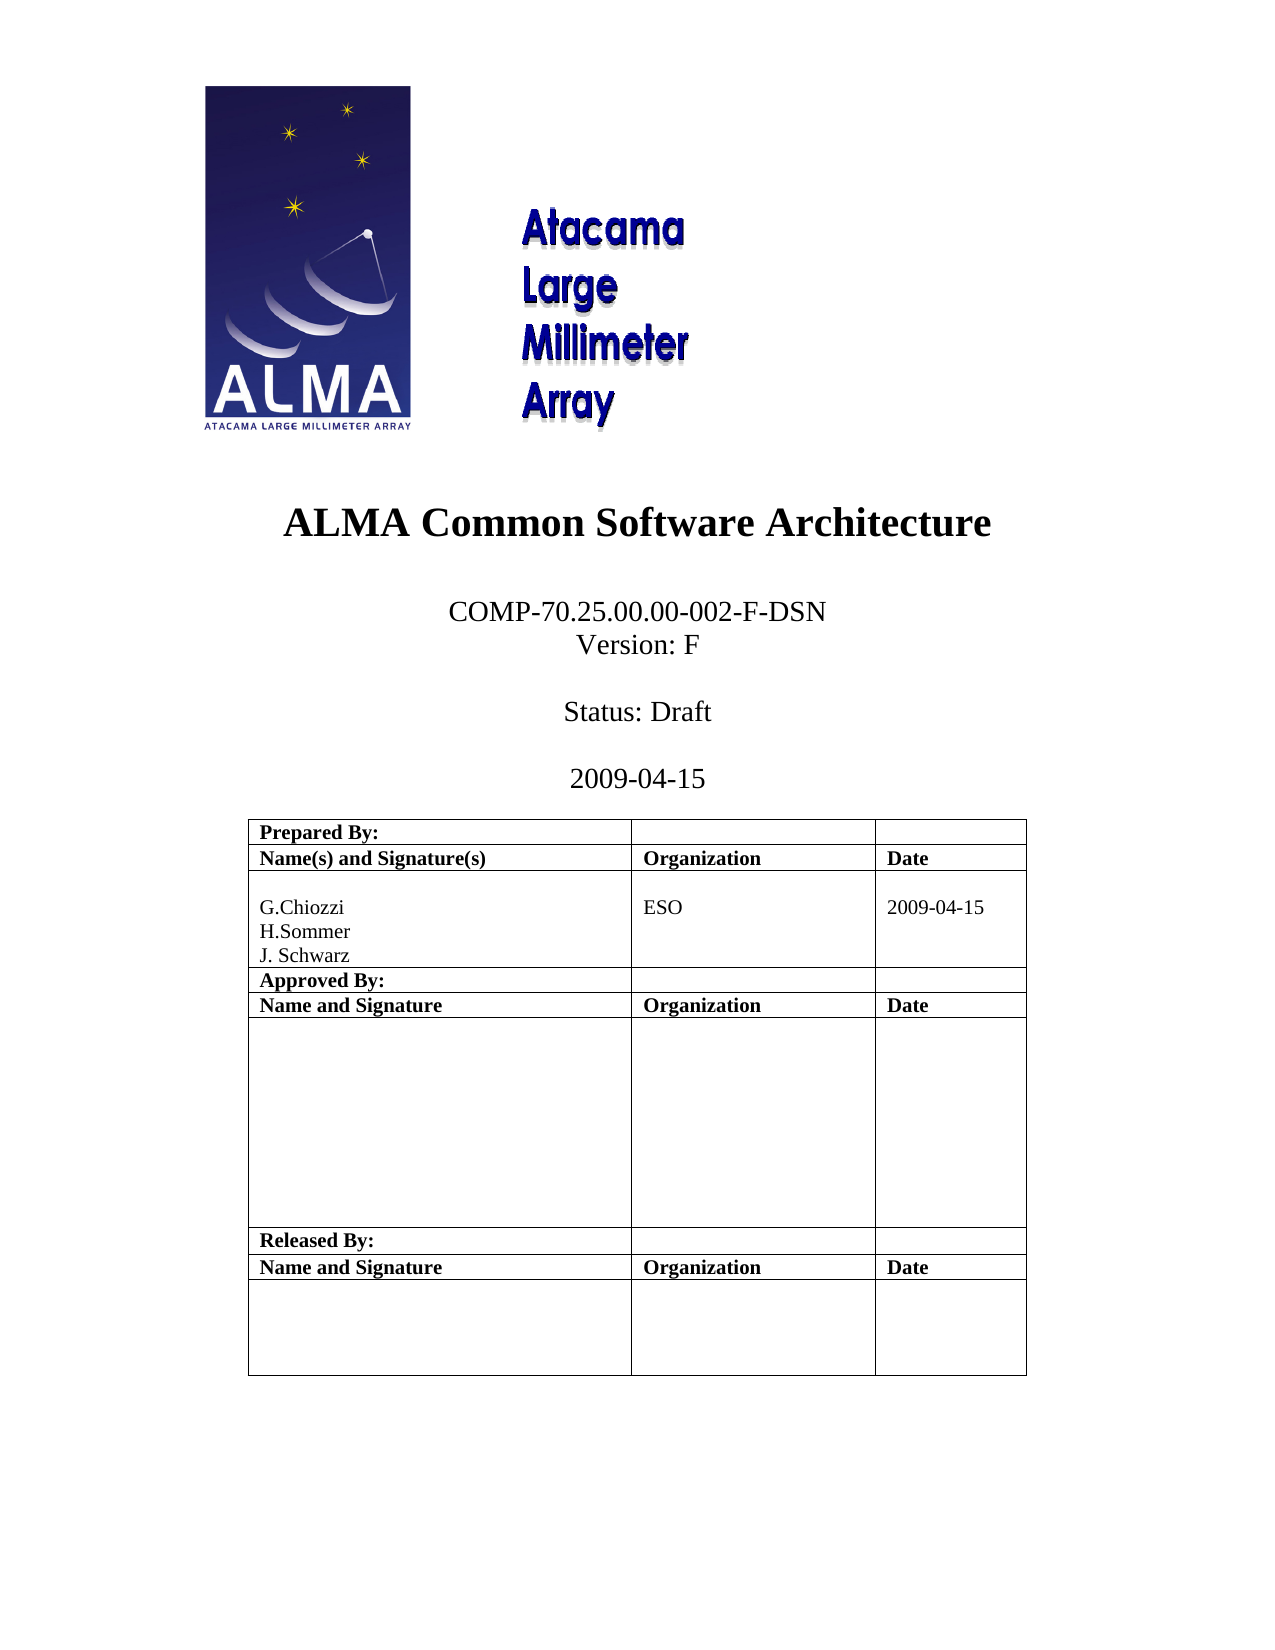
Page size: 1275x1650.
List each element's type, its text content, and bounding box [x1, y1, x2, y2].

table_cell [876, 1228, 1026, 1254]
table_cell Organization [632, 1255, 875, 1279]
text Status: Draft [187, 694, 1087, 728]
table_cell [632, 1018, 875, 1227]
table_cell [876, 1018, 1026, 1227]
table_cell [249, 1280, 631, 1374]
table_cell Organization [632, 845, 875, 869]
table_cell G.Chiozzi H.Sommer J. Schwarz [249, 871, 631, 967]
table_cell [249, 1018, 631, 1227]
table_cell [632, 1280, 875, 1374]
picture [505, 197, 750, 432]
table_header Prepared By: [249, 820, 631, 844]
table_cell Date [876, 1255, 1026, 1279]
table_cell Approved By: [249, 968, 631, 992]
table_header [876, 820, 1026, 844]
table_cell [632, 1228, 875, 1254]
table_cell Organization [632, 993, 875, 1017]
table_cell 2009-04-15 [876, 871, 1026, 967]
text Version: F [187, 627, 1087, 661]
text COMP-70.25.00.00-002-F-DSN [187, 594, 1087, 627]
table_cell Name and Signature [249, 1255, 631, 1279]
table_cell Name and Signature [249, 993, 631, 1017]
picture [204, 85, 411, 432]
table_cell Released By: [249, 1228, 631, 1254]
text ALMA Common Software Architecture [187, 498, 1087, 546]
table_cell Date [876, 845, 1026, 869]
table_cell Name(s) and Signature(s) [249, 845, 631, 869]
table_cell Date [876, 993, 1026, 1017]
table_cell [876, 1280, 1026, 1374]
table_header [632, 820, 875, 844]
table_cell [876, 968, 1026, 992]
text 2009-04-15 [187, 762, 1087, 795]
table_cell [632, 968, 875, 992]
table_cell ESO [632, 871, 875, 967]
table_header [237, 795, 1038, 1376]
